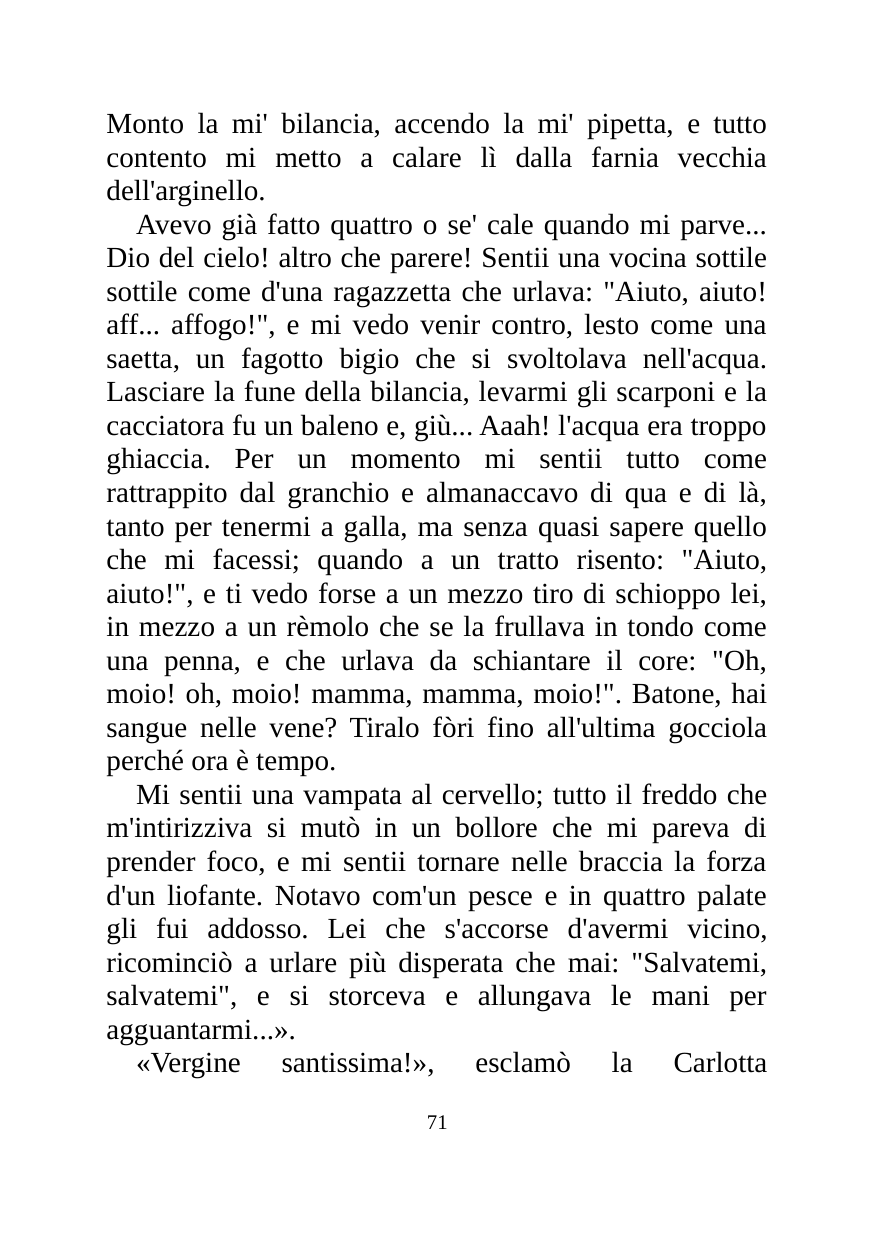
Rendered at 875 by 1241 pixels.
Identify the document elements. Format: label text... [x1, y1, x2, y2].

text «Vergine santissima!», esclamò la Carlotta [106, 1045, 768, 1079]
text Mi sentii una vampata al cervello; tutto il freddo che m'intirizziva si mutò in un bollore che mi pareva di prender foco, e mi sentii tornare nelle braccia la forza d'un liofante. Notavo com'un pesce e in quattro palate gli fui addosso. Lei che s'accorse d'avermi vicino, ricominciò a urlare più disperata che mai: "Salvatemi, salvatemi", e si storceva e allungava le mani per agguantarmi...». [106, 777, 768, 1045]
text Monto la mi' bilancia, accendo la mi' pipetta, e tutto contento mi metto a calare lì dalla farnia vecchia dell'arginello. [106, 106, 768, 207]
text Avevo già fatto quattro o se' cale quando mi parve... Dio del cielo! altro che parere! Sentii una vocina sottile sottile come d'una ragazzetta che urlava: "Aiuto, aiuto! aff... affogo!", e mi vedo venir contro, lesto come una saetta, un fagotto bigio che si svoltolava nell'acqua. Lasciare la fune della bilancia, levarmi gli scarponi e la cacciatora fu un baleno e, giù... Aaah! l'acqua era troppo ghiaccia. Per un momento mi sentii tutto come rattrappito dal granchio e almanaccavo di qua e di là, tanto per tenermi a galla, ma senza quasi sapere quello che mi facessi; quando a un tratto risento: "Aiuto, aiuto!", e ti vedo forse a un mezzo tiro di schioppo lei, in mezzo a un rèmolo che se la frullava in tondo come una penna, e che urlava da schiantare il core: "Oh, moio! oh, moio! mamma, mamma, moio!". Batone, hai sangue nelle vene? Tiralo fòri fino all'ultima gocciola perché ora è tempo. [106, 207, 768, 777]
